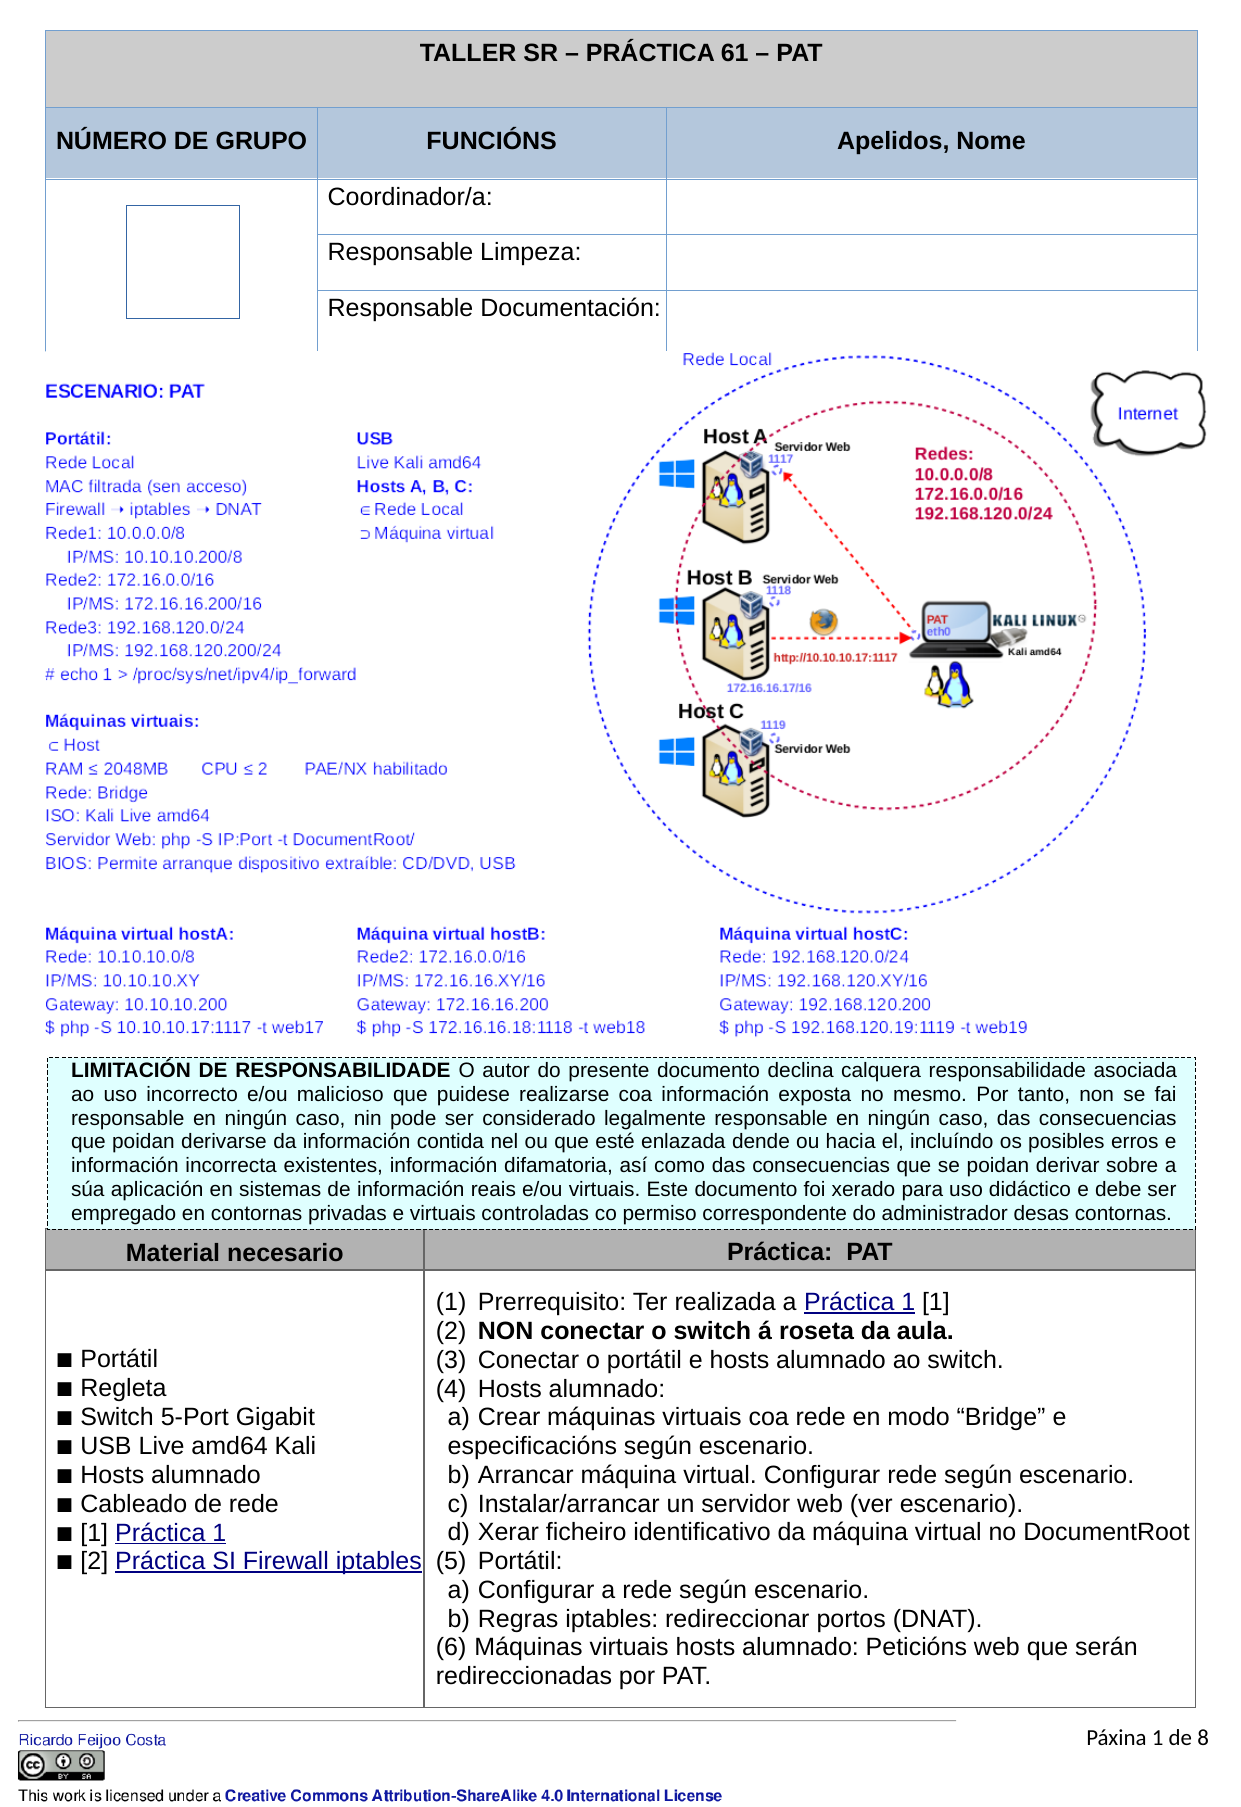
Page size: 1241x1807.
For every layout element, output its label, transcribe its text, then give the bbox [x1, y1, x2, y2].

table_header Material necesario [46, 1229, 423, 1269]
picture [8, 1715, 957, 1806]
table_cell Portátil Regleta Switch 5-Port Gigabit USB Live amd64 Kali Hosts alumnado Cableado de rede [1] Práctica 1 [2] Práctica SI Firewall iptables [46, 1271, 423, 1707]
table_cell [667, 291, 1197, 351]
table_cell [667, 180, 1197, 234]
table_header TALLER SR – PRÁCTICA 61 – PAT [46, 31, 1197, 107]
table_cell Responsable Documentación: [318, 291, 666, 351]
table_cell Responsable Limpeza: [318, 235, 666, 289]
table_cell Coordinador/a: [318, 180, 666, 234]
table_cell FUNCIÓNS [318, 108, 666, 178]
table_cell [667, 235, 1197, 289]
table_header Práctica: PAT [425, 1230, 1195, 1269]
picture [45, 351, 1209, 1057]
table_cell NÚMERO DE GRUPO [46, 108, 317, 178]
table_cell [46, 180, 317, 351]
table_cell Prerrequisito: Ter realizada a Práctica 1 [1] NON conectar o switch á roseta da aula. Conectar o portátil e hosts alumnado ao switch. Hosts alumnado: Crear máquinas virtuais coa rede en modo “Bridge” e especificacións según escenario. Arrancar máquina virtual. Configurar rede según escenario. Instalar/arrancar un servidor web (ver escenario). Xerar ficheiro identificativo da máquina virtual no DocumentRoot Portátil: Configurar a rede según escenario. Regras iptables: redireccionar portos (DNAT). Máquinas virtuais hosts alumnado: Peticións web que serán redireccionadas por PAT. [425, 1271, 1195, 1707]
table_cell Apelidos, Nome [667, 108, 1197, 178]
